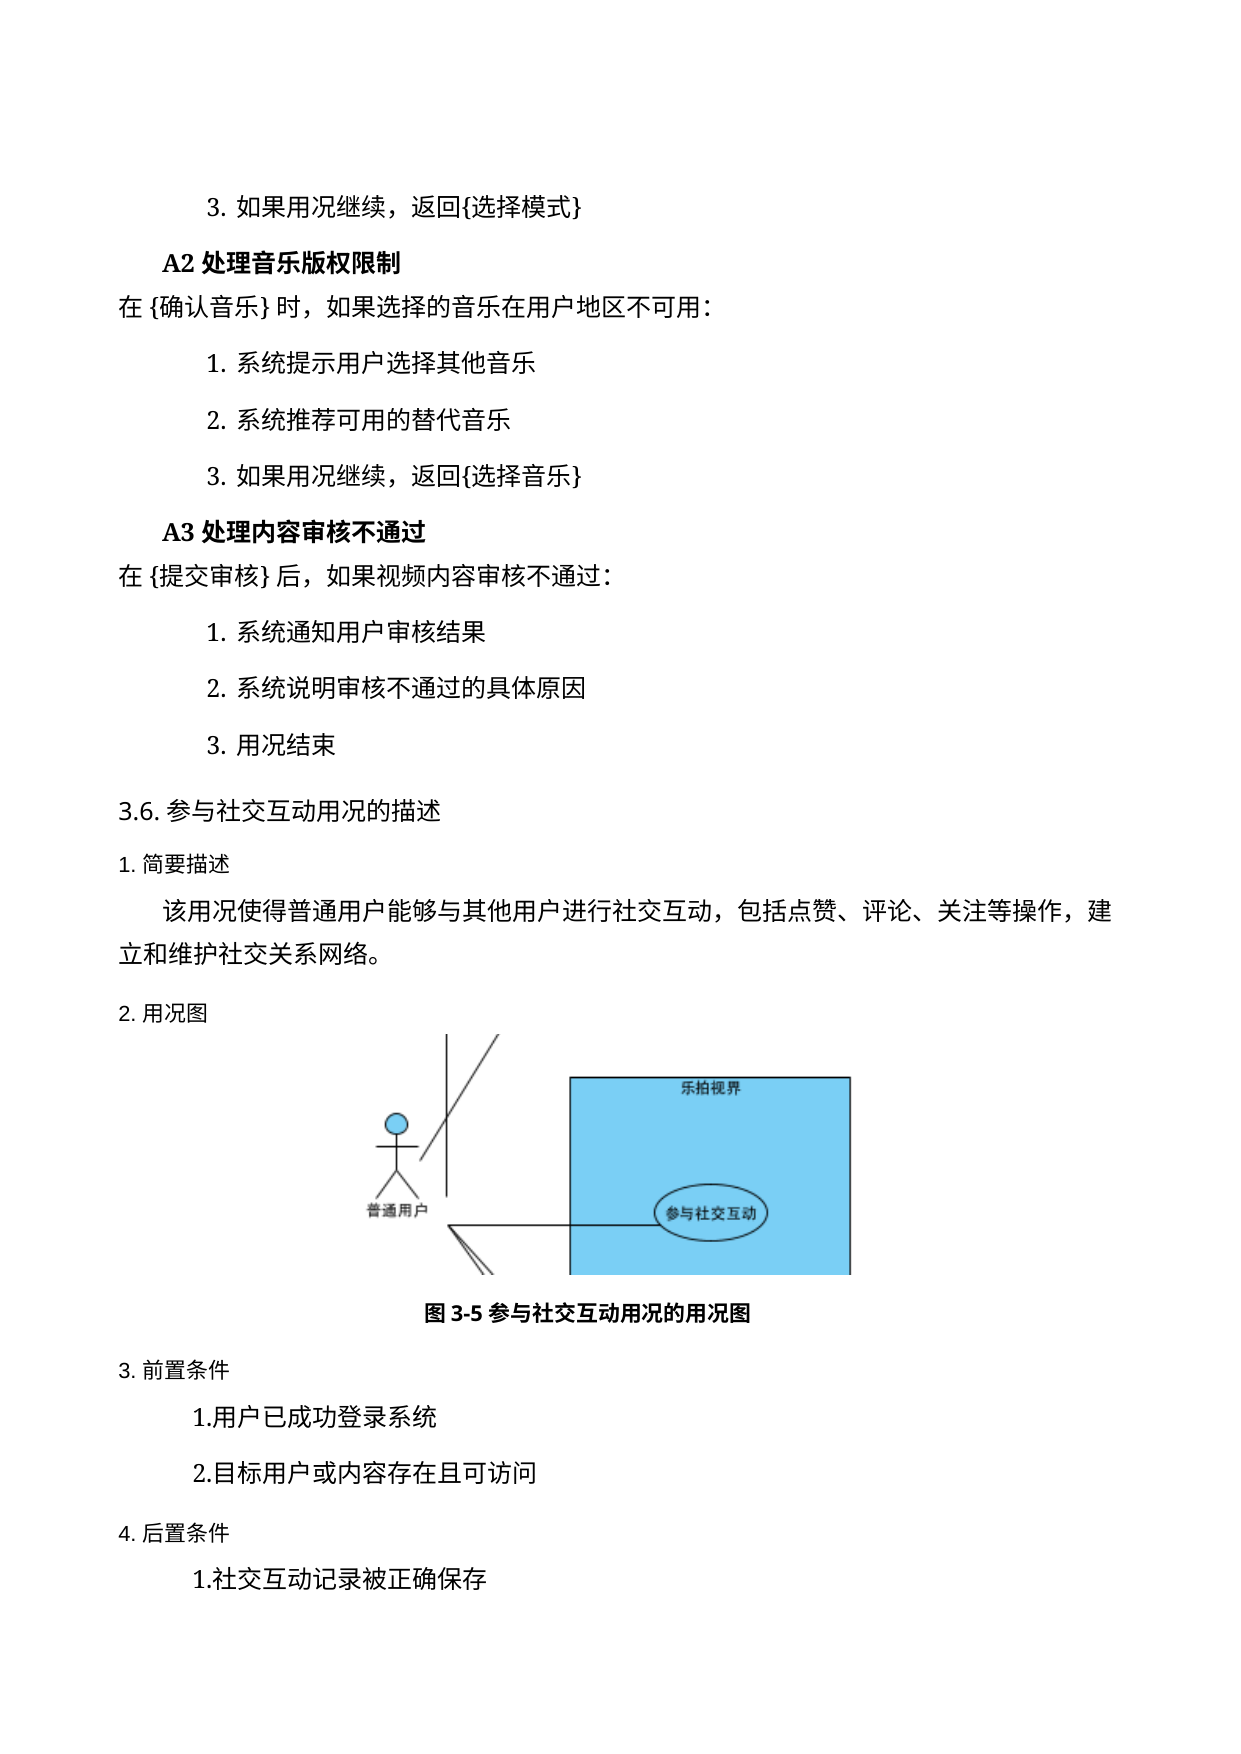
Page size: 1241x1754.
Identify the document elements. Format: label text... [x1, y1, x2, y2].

text 图3-5 参与社交互动用况的用况图 [118, 1275, 1122, 1328]
subtitle 参与社交互动用况的描述 [118, 791, 1122, 828]
list 如果用况继续，返回{选择音乐} [162, 456, 1122, 493]
list 2.目标用户或内容存在且可访问 [162, 1454, 1122, 1490]
list 1.社交互动记录被正确保存 [162, 1560, 1122, 1596]
text 该用况使得普通用户能够与其他用户进行社交互动，包括点赞、评论、关注等操作，建立和维护社交关系网络。 [118, 891, 1122, 971]
text A2 处理音乐版权限制 在 {确认音乐} 时，如果选择的音乐在用户地区不可用： [118, 244, 1122, 324]
list 系统说明审核不通过的具体原因 [162, 669, 1122, 705]
subtitle 后置条件 [118, 1516, 1122, 1547]
subtitle 简要描述 [118, 847, 1122, 878]
list 系统通知用户审核结果 [162, 613, 1122, 649]
subtitle 前置条件 [118, 1353, 1122, 1385]
list 如果用况继续，返回{选择模式} [162, 188, 1122, 224]
list 系统推荐可用的替代音乐 [162, 400, 1122, 436]
list 1.用户已成功登录系统 [162, 1398, 1122, 1434]
list 系统提示用户选择其他音乐 [162, 344, 1122, 380]
list 用况结束 [162, 725, 1122, 762]
picture [310, 1034, 931, 1275]
text A3 处理内容审核不通过 在 {提交审核} 后，如果视频内容审核不通过： [118, 513, 1122, 592]
subtitle 用况图 [118, 996, 1122, 1028]
